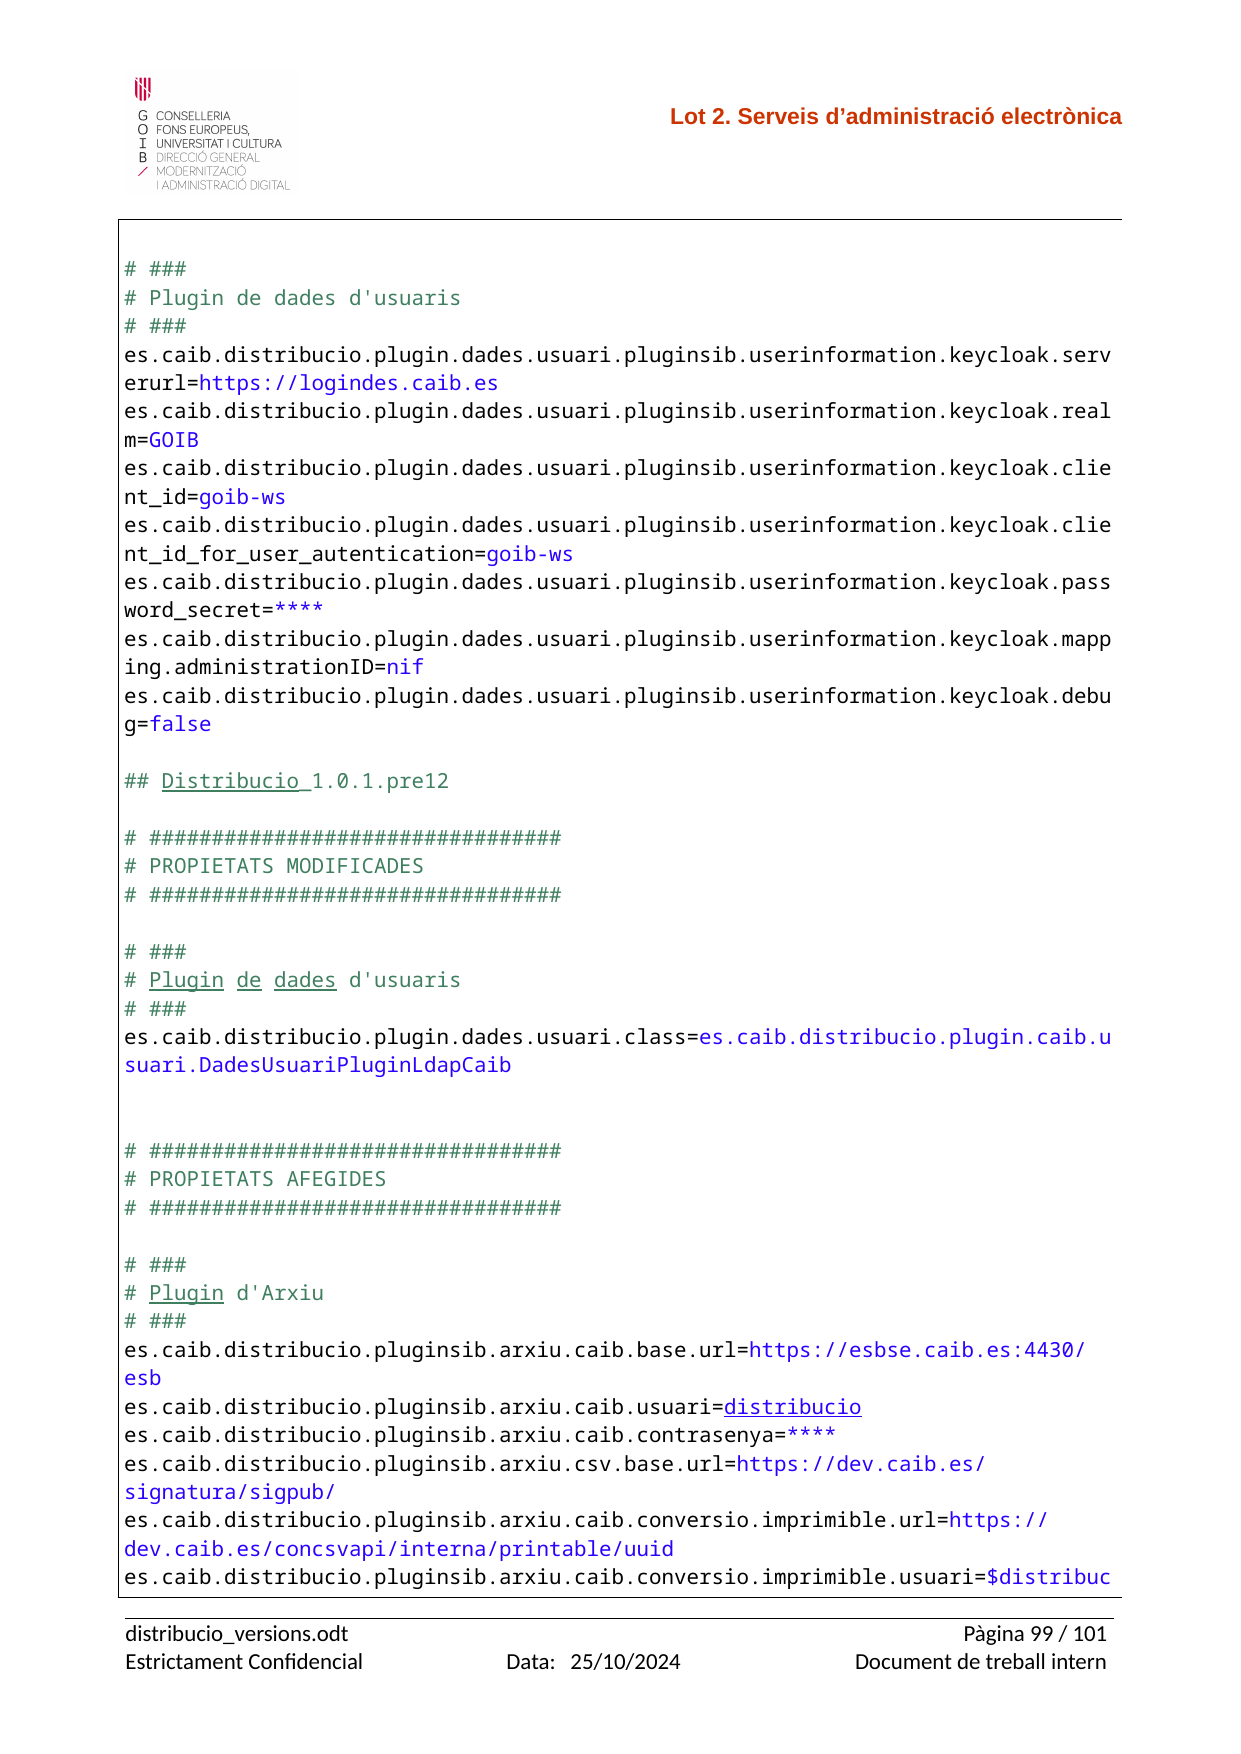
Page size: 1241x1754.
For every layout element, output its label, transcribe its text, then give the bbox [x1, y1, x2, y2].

picture [126, 70, 299, 197]
table_header # ### # Plugin de dades d'usuaris # ### es.caib.distribucio.plugin.dades.usuari.pluginsib.userinformation.keycloak.serverurl=https://logindes.caib.es es.caib.distribucio.plugin.dades.usuari.pluginsib.userinformation.keycloak.realm=GOIB es.caib.distribucio.plugin.dades.usuari.pluginsib.userinformation.keycloak.client_id=goib-ws es.caib.distribucio.plugin.dades.usuari.pluginsib.userinformation.keycloak.client_id_for_user_autentication=goib-ws es.caib.distribucio.plugin.dades.usuari.pluginsib.userinformation.keycloak.password_secret=**** es.caib.distribucio.plugin.dades.usuari.pluginsib.userinformation.keycloak.mapping.administrationID=nif es.caib.distribucio.plugin.dades.usuari.pluginsib.userinformation.keycloak.debug=false ## Distribucio_1.0.1.pre12 # ################################# # PROPIETATS MODIFICADES # ################################# # ### # Plugin de dades d'usuaris # ### es.caib.distribucio.plugin.dades.usuari.class=es.caib.distribucio.plugin.caib.usuari.DadesUsuariPluginLdapCaib # ################################# # PROPIETATS AFEGIDES # ################################# # ### # Plugin d'Arxiu # ### es.caib.distribucio.pluginsib.arxiu.caib.base.url=https://esbse.caib.es:4430/esb es.caib.distribucio.pluginsib.arxiu.caib.usuari=distribucio es.caib.distribucio.pluginsib.arxiu.caib.contrasenya=**** es.caib.distribucio.pluginsib.arxiu.csv.base.url=https://dev.caib.es/signatura/sigpub/ es.caib.distribucio.pluginsib.arxiu.caib.conversio.imprimible.url=https://dev.caib.es/concsvapi/interna/printable/uuid es.caib.distribucio.pluginsib.arxiu.caib.conversio.imprimible.usuari=$distribuc [119, 220, 1122, 1597]
